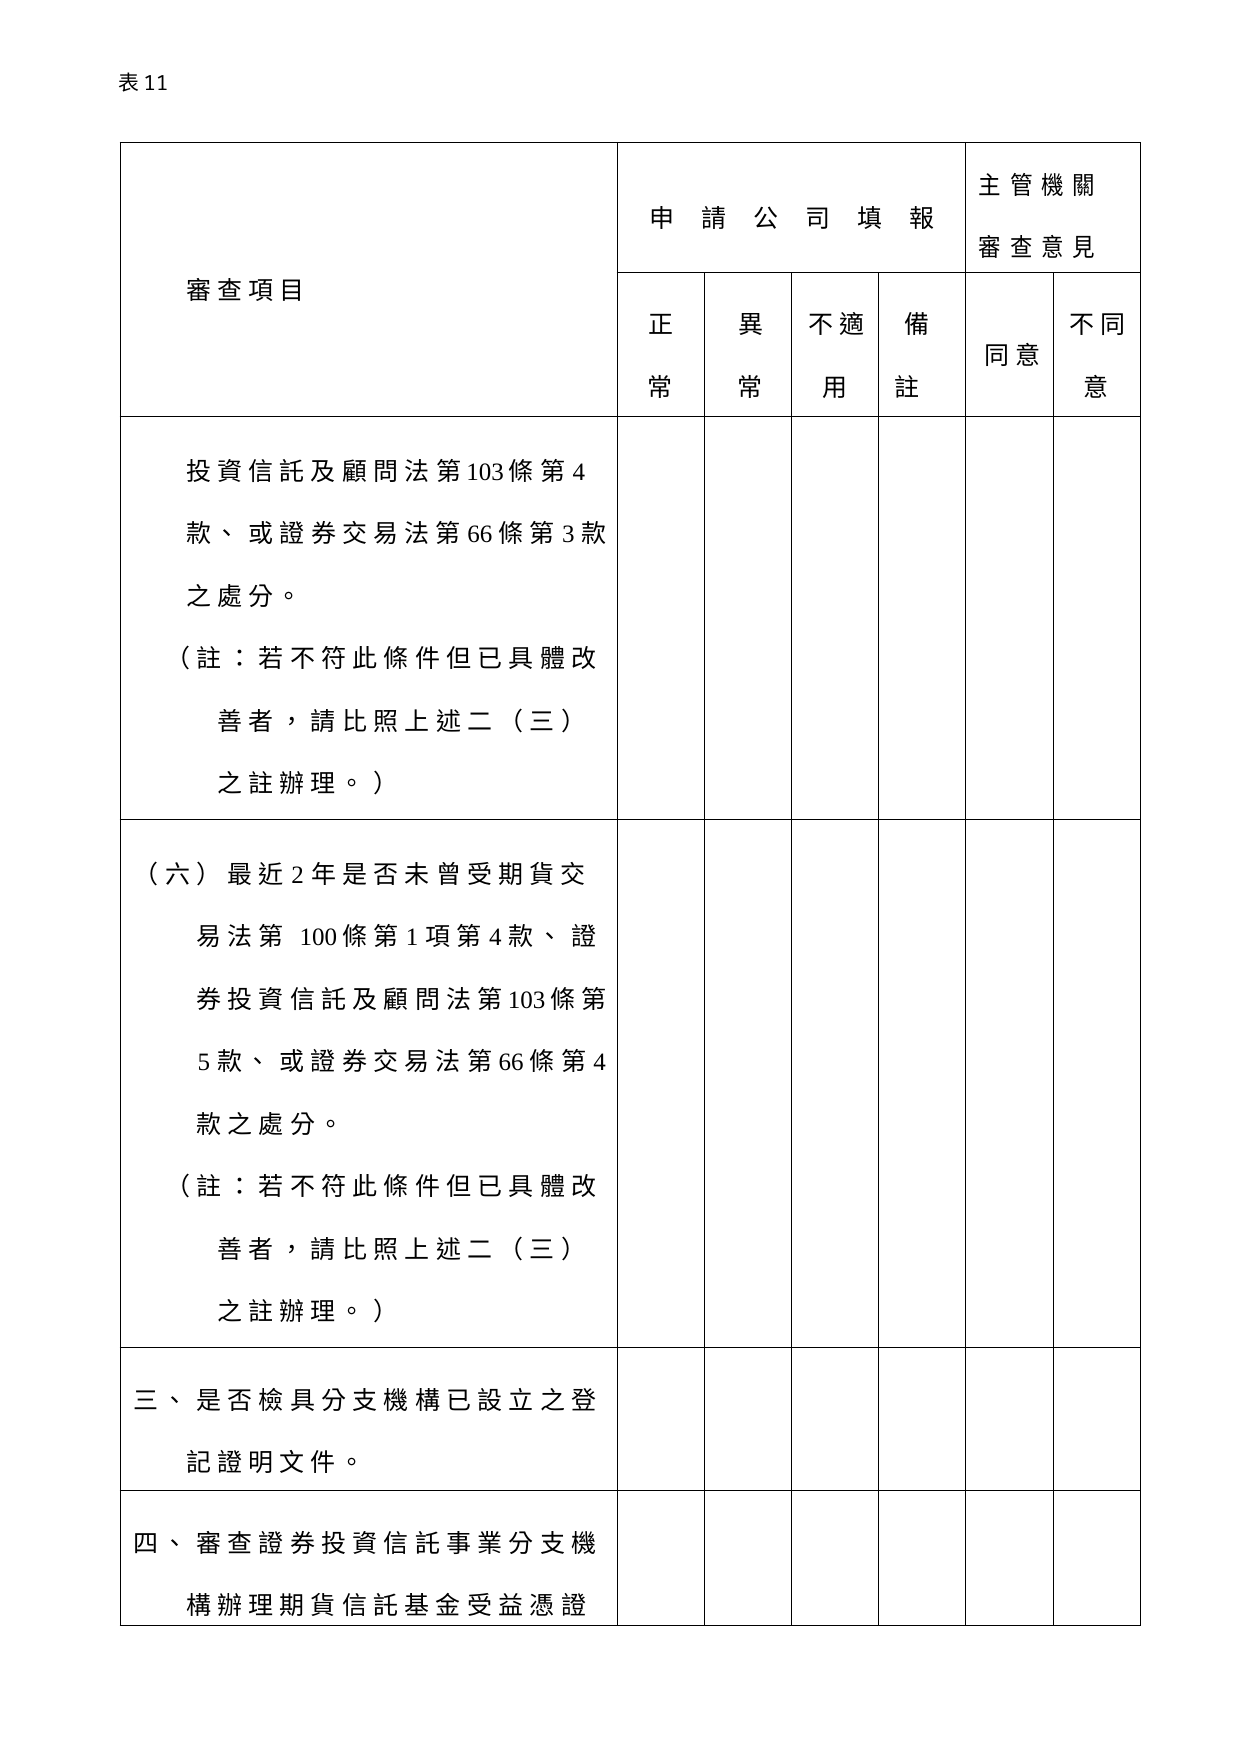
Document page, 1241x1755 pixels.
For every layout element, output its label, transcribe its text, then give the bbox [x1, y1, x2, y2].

table_cell [705, 1348, 791, 1490]
table_cell [1054, 820, 1140, 1347]
table_cell [792, 1348, 878, 1490]
table_cell 備 註 [879, 273, 965, 416]
table_header 申 請 公 司 填 報 [618, 143, 965, 272]
table_cell 四、審查證券投資信託事業分支機構辦理期貨信託基金受益憑證 [121, 1491, 617, 1625]
table_cell [879, 417, 965, 819]
table_cell [705, 820, 791, 1347]
table_cell [1054, 1348, 1140, 1490]
table_cell 正 常 [618, 273, 704, 416]
table_cell [966, 1491, 1053, 1625]
table_cell [879, 820, 965, 1347]
table_cell 異 常 [705, 273, 791, 416]
table_cell [618, 1348, 704, 1490]
table_header 審查項目 [121, 143, 617, 416]
table_cell [618, 820, 704, 1347]
table_cell [792, 1491, 878, 1625]
table_cell [705, 417, 791, 819]
table_cell [705, 1491, 791, 1625]
table_cell [792, 417, 878, 819]
table_cell [966, 820, 1053, 1347]
table_cell 同意 [966, 273, 1053, 416]
table_cell [618, 1491, 704, 1625]
table_cell [966, 1348, 1053, 1490]
table_cell [879, 1348, 965, 1490]
table_cell 不同意 [1054, 273, 1140, 416]
table_cell 不適用 [792, 273, 878, 416]
table_cell [879, 1491, 965, 1625]
table_cell [792, 820, 878, 1347]
table_cell （六）最近2年是否未曾受期貨交易法第100條第1項第4款、證券投資信託及顧問法第103條第5款、或證券交易法第66條第4款之處分。 （註：若不符此條件但已具體改善者，請比照上述二（三）之註辦理。） [121, 820, 617, 1347]
table_cell [1054, 1491, 1140, 1625]
table_header 主管機關 審查意見 [966, 143, 1140, 272]
table_cell [618, 417, 704, 819]
table_cell [1054, 417, 1140, 819]
table_cell [966, 417, 1053, 819]
table_cell 三、是否檢具分支機構已設立之登記證明文件。 [121, 1348, 617, 1490]
table_cell 投資信託及顧問法第103條第4款、或證券交易法第66條第3款之處分。 （註：若不符此條件但已具體改善者，請比照上述二（三）之註辦理。） [121, 417, 617, 819]
